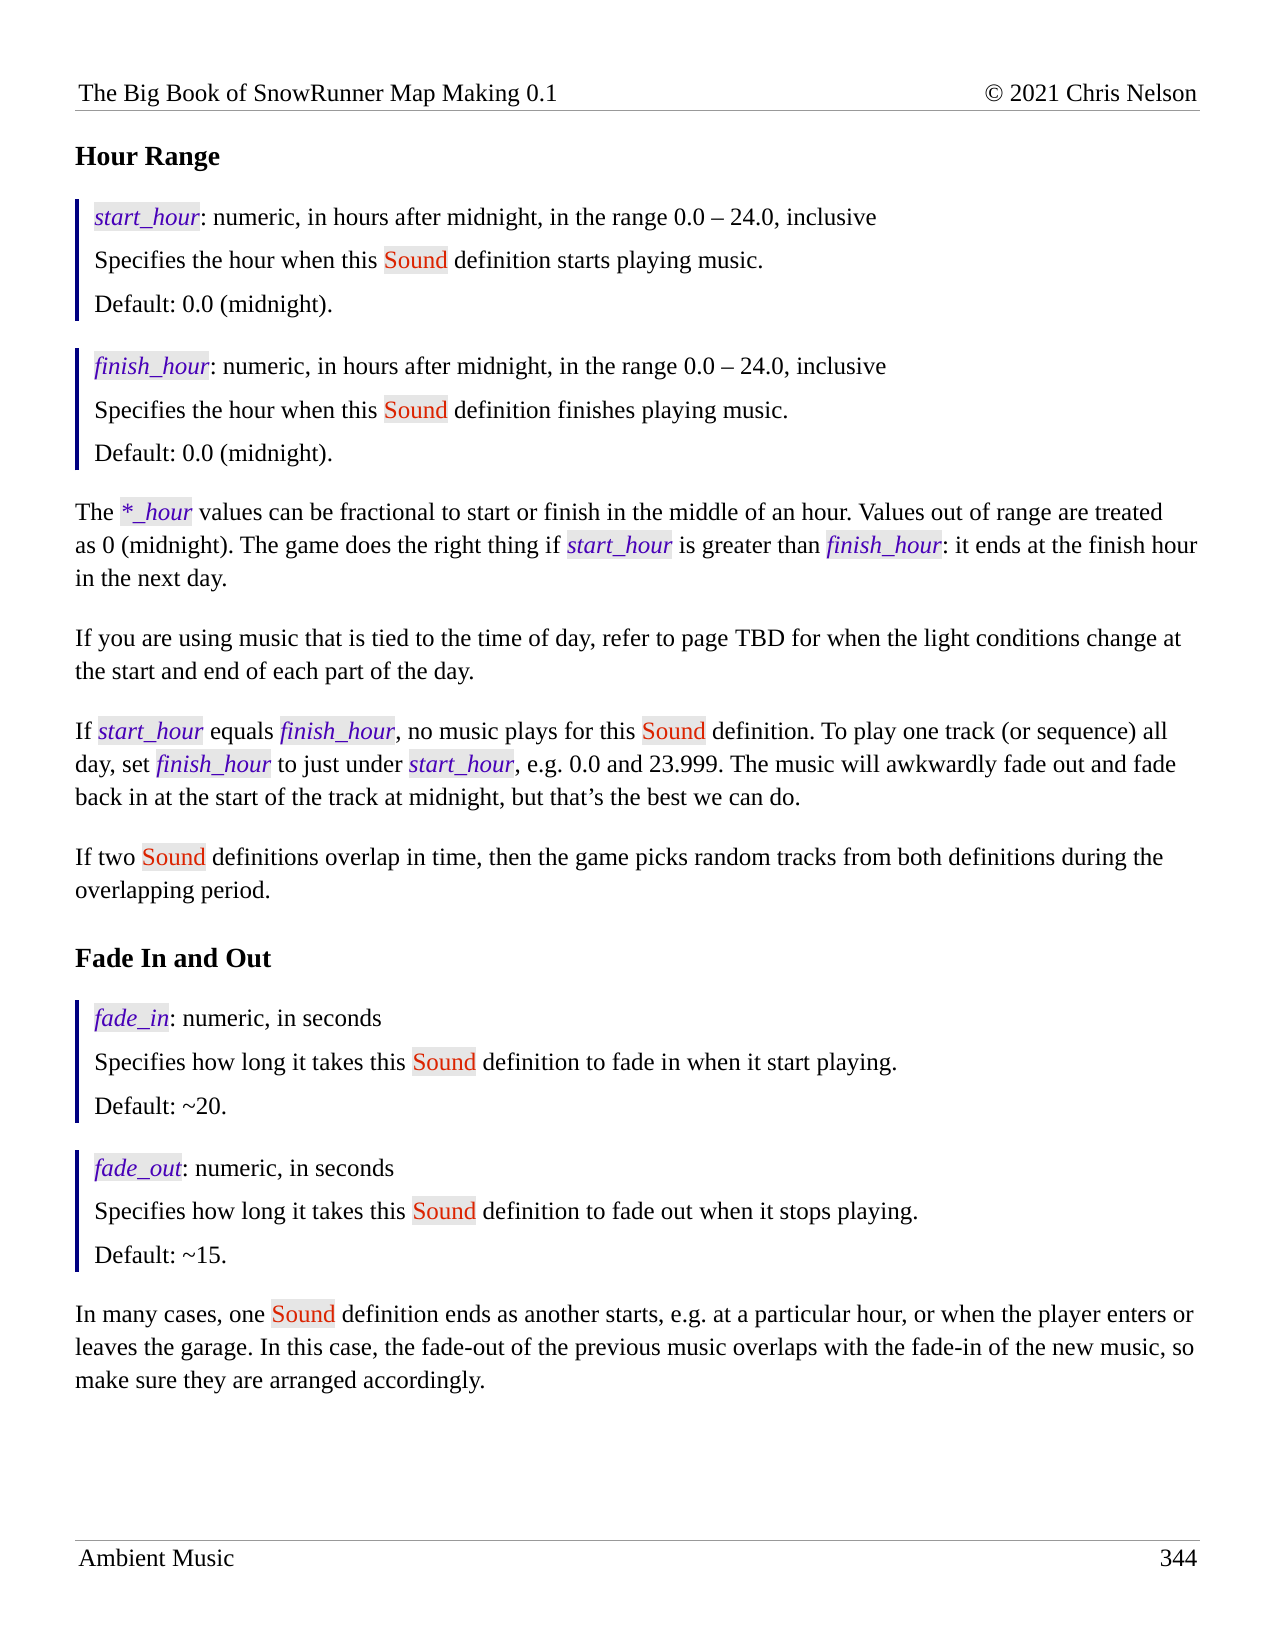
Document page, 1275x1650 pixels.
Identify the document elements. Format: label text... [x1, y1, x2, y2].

text start_hour: numeric, in hours after midnight, in the range 0.0 – 24.0, inclusive [79, 199, 1200, 231]
text The *_hour values can be fractional to start or finish in the middle of an hour. Values out of range are treated as 0 (midnight). The game does the right thing if start_hour is greater than finish_hour: it ends at the finish hour in the next day. [75, 497, 1200, 592]
text Specifies the hour when this Sound definition finishes playing music. [79, 392, 1200, 423]
text Specifies how long it takes this Sound definition to fade out when it stops playing. [79, 1193, 1200, 1225]
text Specifies the hour when this Sound definition starts playing music. [79, 242, 1200, 274]
text Default: ~15. [79, 1237, 1200, 1272]
text Default: 0.0 (midnight). [79, 436, 1200, 470]
subtitle Hour Range [75, 140, 1200, 172]
text If you are using music that is tied to the time of day, refer to page TBD for when the light conditions change at the start and end of each part of the day. [75, 623, 1200, 685]
subtitle Fade In and Out [75, 941, 1200, 973]
text fade_in: numeric, in seconds [79, 1000, 1200, 1032]
text If two Sound definitions overlap in time, then the game picks random tracks from both definitions during the overlapping period. [75, 842, 1200, 904]
text Specifies how long it takes this Sound definition to fade in when it start playing. [79, 1044, 1200, 1076]
text fade_out: numeric, in seconds [75, 1149, 1200, 1181]
text If start_hour equals finish_hour, no music plays for this Sound definition. To play one track (or sequence) all day, set finish_hour to just under start_hour, e.g. 0.0 and 23.999. The music will awkwardly fade out and fade back in at the start of the track at midnight, but that’s the best we can do. [75, 716, 1200, 811]
text Default: 0.0 (midnight). [79, 286, 1200, 321]
text finish_hour: numeric, in hours after midnight, in the range 0.0 – 24.0, inclusive [79, 348, 1200, 380]
text In many cases, one Sound definition ends as another starts, e.g. at a particular hour, or when the player enters or leaves the garage. In this case, the fade-out of the previous music overlaps with the fade-in of the new music, so make sure they are arranged accordingly. [75, 1299, 1200, 1394]
text Default: ~20. [79, 1088, 1200, 1123]
